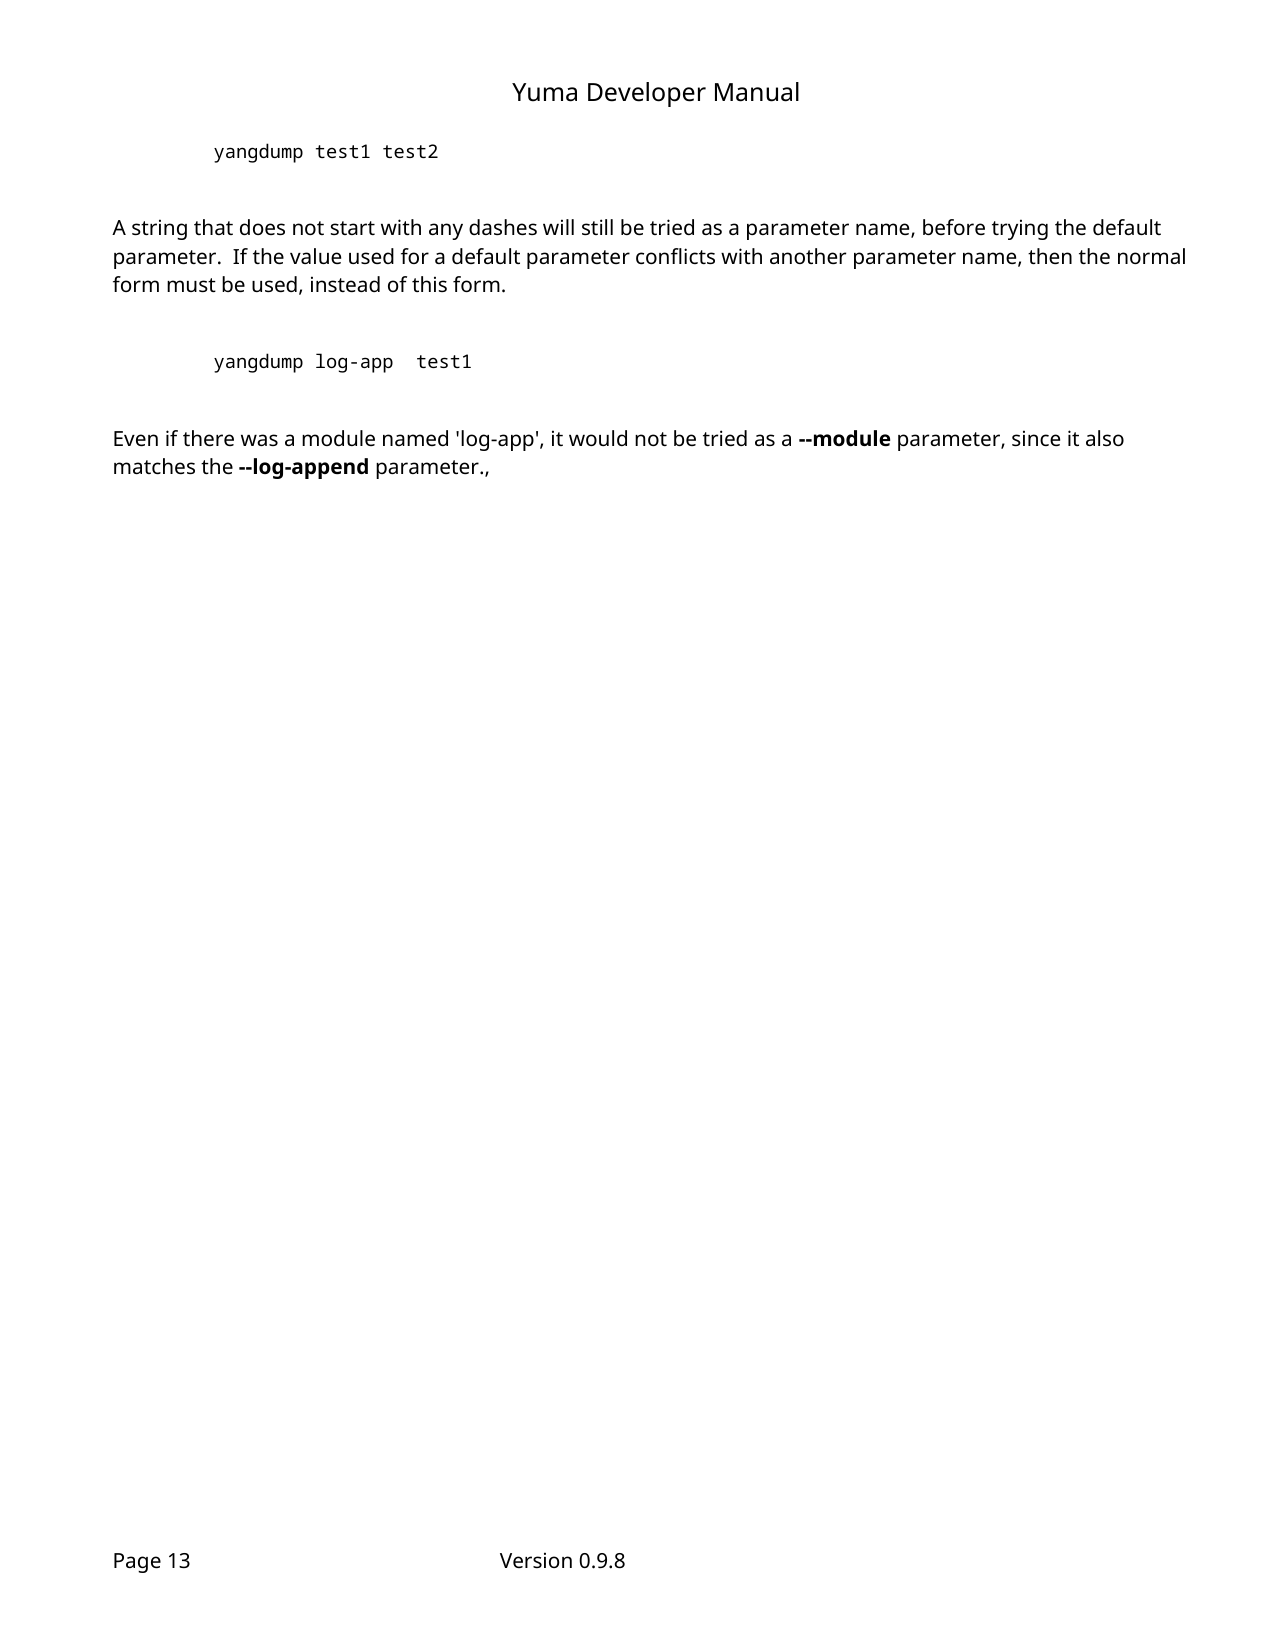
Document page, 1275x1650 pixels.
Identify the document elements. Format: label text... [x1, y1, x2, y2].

text Even if there was a module named 'log-app', it would not be tried as a --module parameter, since it also matches the --log-append parameter., [112, 424, 1200, 481]
text A string that does not start with any dashes will still be tried as a parameter name, before trying the default parameter. If the value used for a default parameter conflicts with another parameter name, then the normal form must be used, instead of this form. [112, 213, 1200, 299]
text yangdump log-app test1 [139, 349, 1200, 374]
text yangdump test1 test2 [139, 138, 1200, 164]
